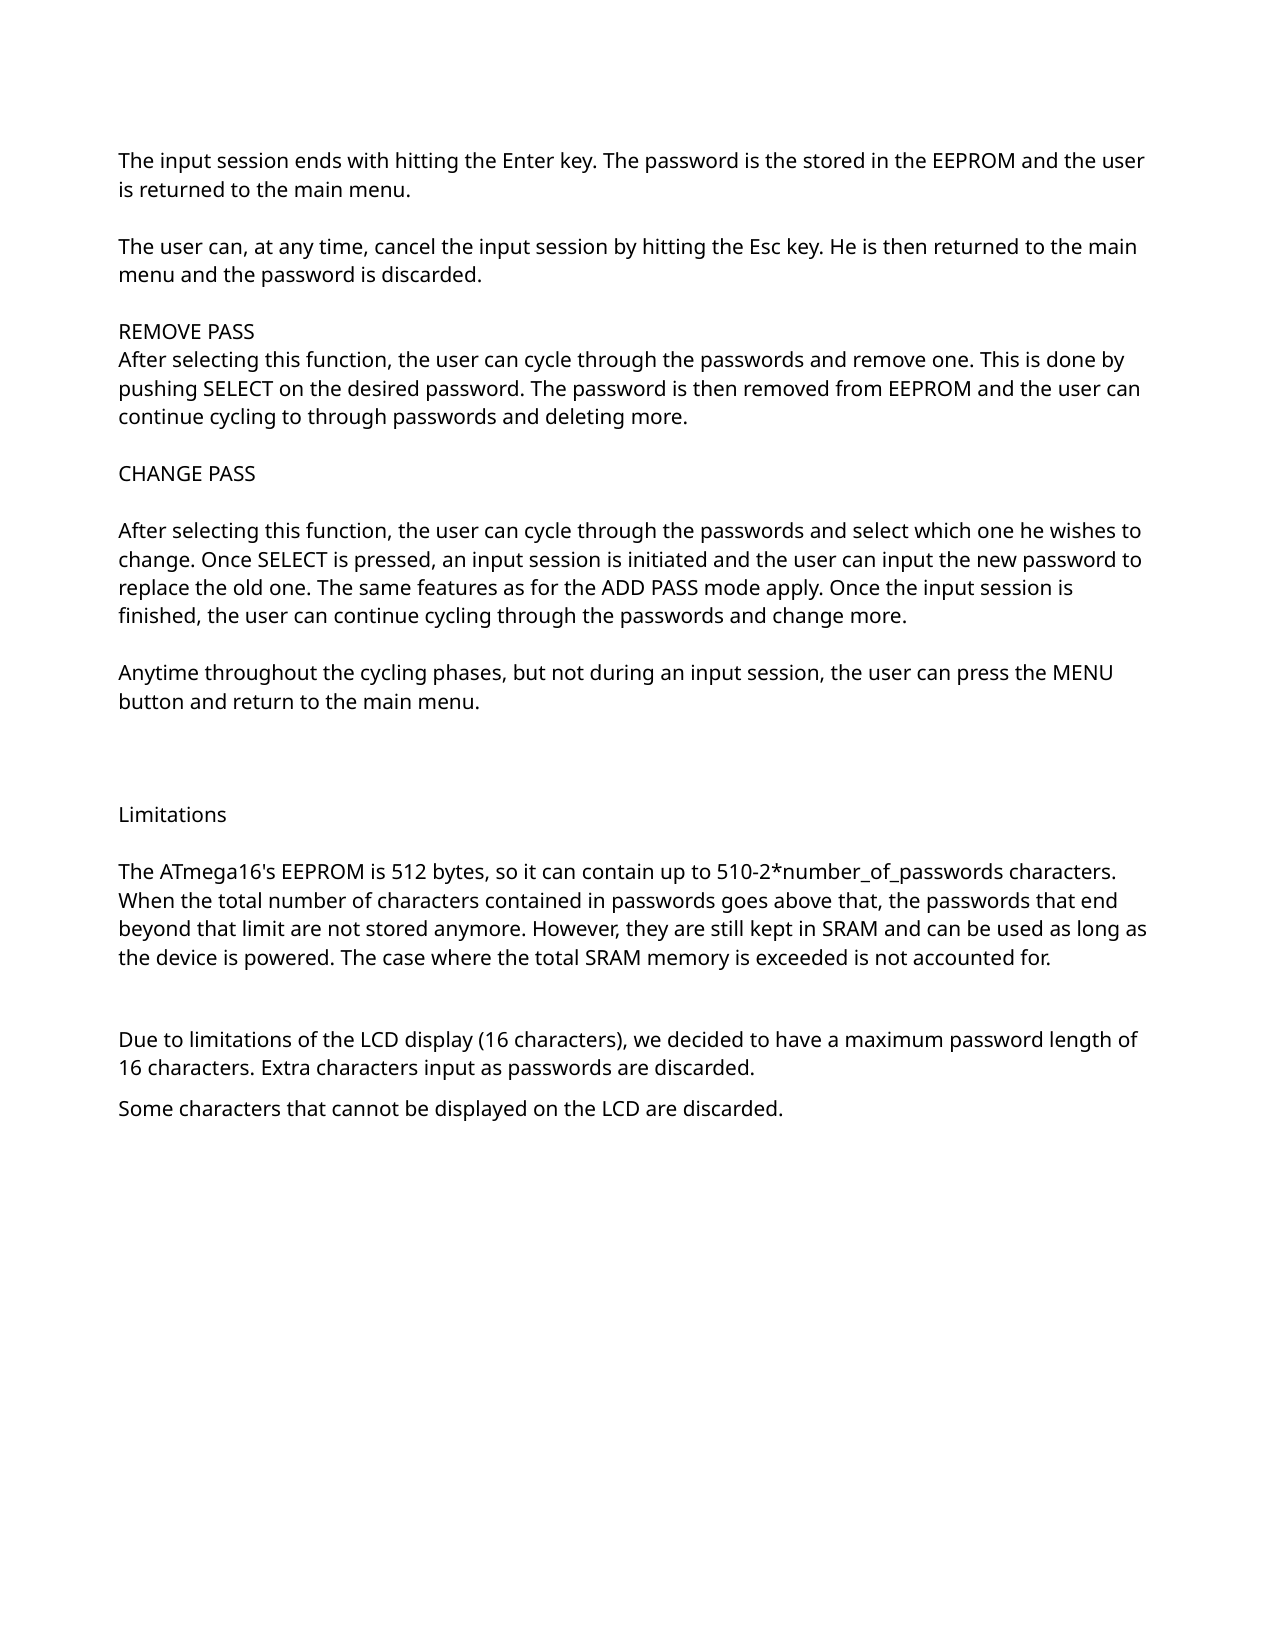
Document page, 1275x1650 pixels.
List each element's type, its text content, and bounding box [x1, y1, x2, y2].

text After selecting this function, the user can cycle through the passwords and select which one he wishes to change. Once SELECT is pressed, an input session is initiated and the user can input the new password to replace the old one. The same features as for the ADD PASS mode apply. Once the input session is finished, the user can continue cycling through the passwords and change more. [118, 516, 1157, 630]
text Anytime throughout the cycling phases, but not during an input session, the user can press the MENU button and return to the main menu. [118, 658, 1157, 715]
text The ATmega16's EEPROM is 512 bytes, so it can contain up to 510-2*number_of_passwords characters. When the total number of characters contained in passwords goes above that, the passwords that end beyond that limit are not stored anymore. However, they are still kept in SRAM and can be used as long as the device is powered. The case where the total SRAM memory is exceeded is not accounted for. [118, 857, 1157, 971]
text After selecting this function, the user can cycle through the passwords and remove one. This is done by pushing SELECT on the desired password. The password is then removed from EEPROM and the user can continue cycling to through passwords and deleting more. [118, 346, 1157, 431]
text CHANGE PASS [118, 459, 1157, 488]
text Due to limitations of the LCD display (16 characters), we decided to have a maximum password length of 16 characters. Extra characters input as passwords are discarded. [118, 1025, 1157, 1082]
text REMOVE PASS [118, 317, 1157, 346]
text Some characters that cannot be displayed on the LCD are discarded. [118, 1094, 1157, 1122]
text The user can, at any time, cancel the input session by hitting the Esc key. He is then returned to the main menu and the password is discarded. [118, 232, 1157, 289]
text Limitations [118, 801, 1157, 829]
text The input session ends with hitting the Enter key. The password is the stored in the EEPROM and the user is returned to the main menu. [118, 147, 1157, 203]
